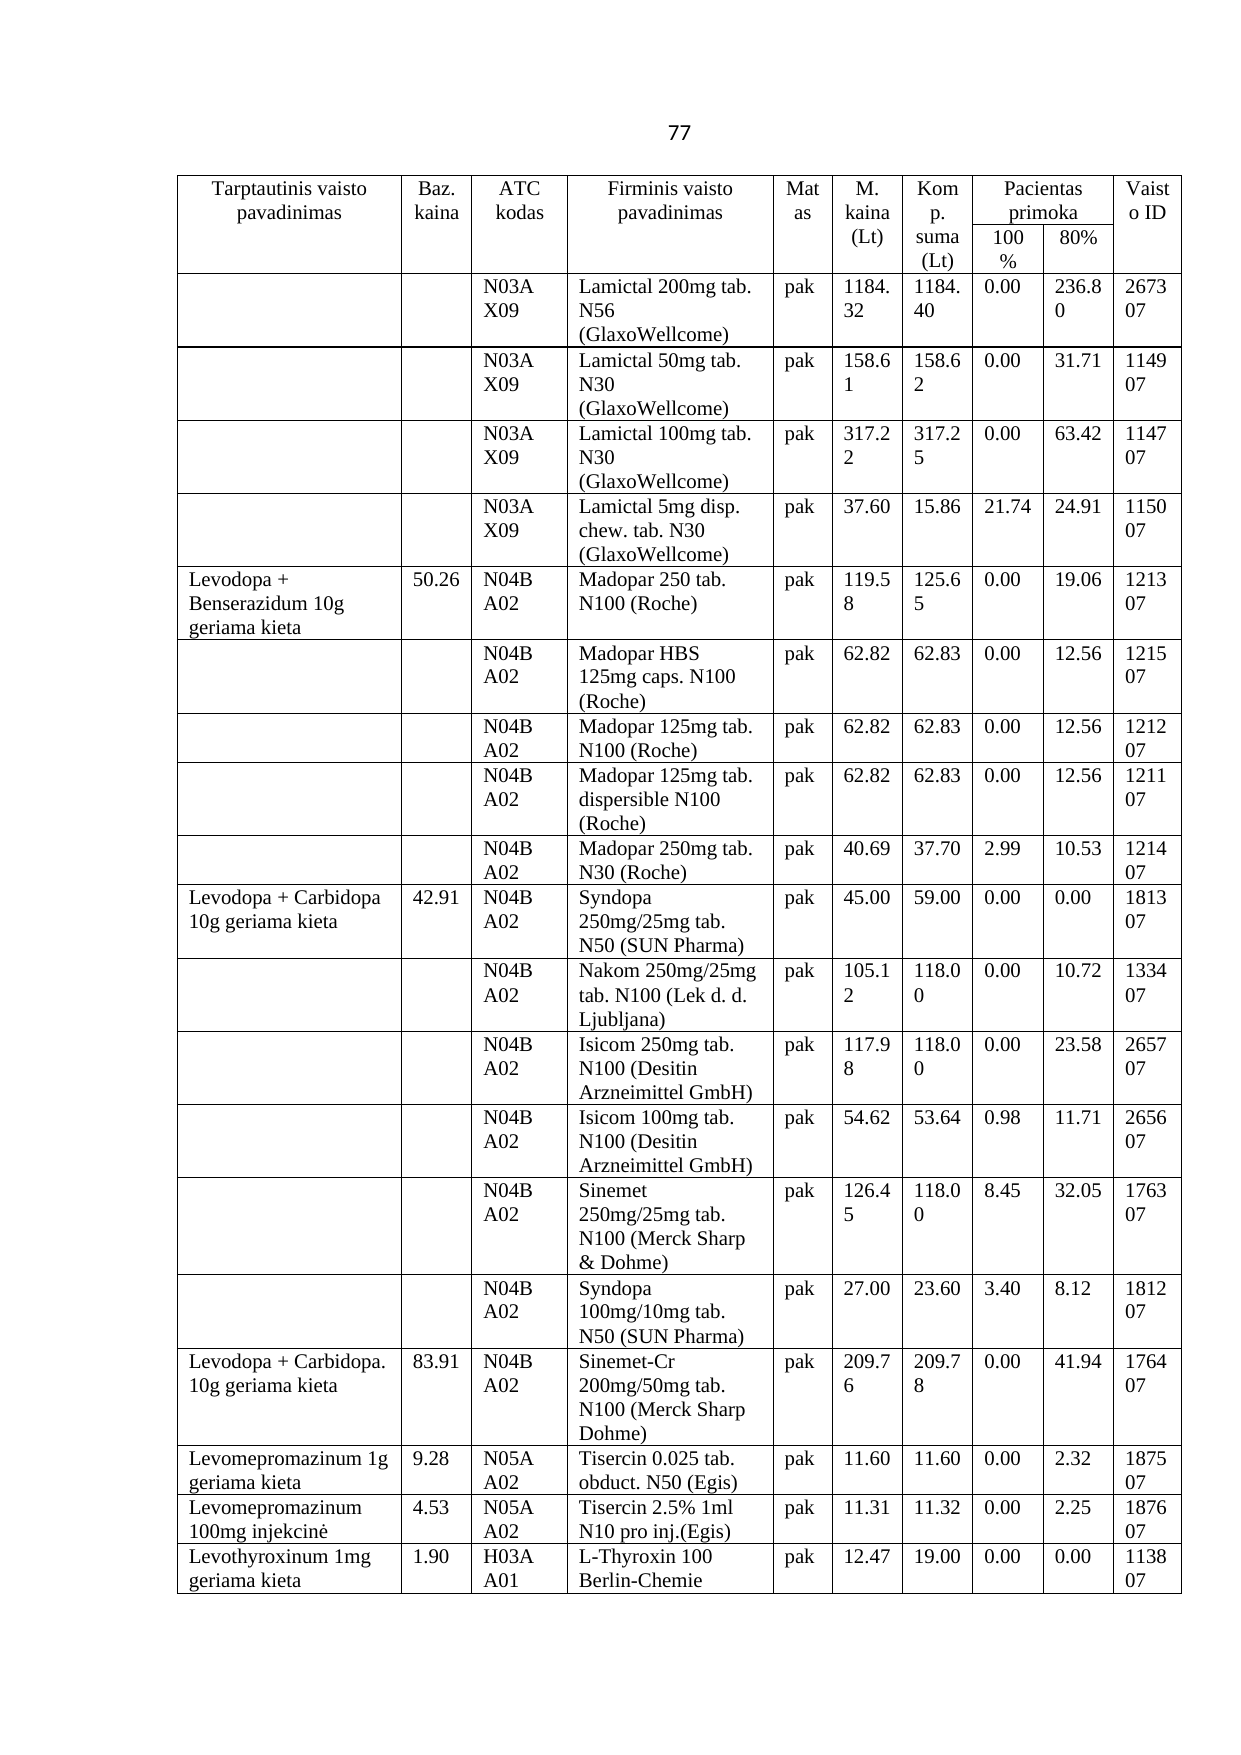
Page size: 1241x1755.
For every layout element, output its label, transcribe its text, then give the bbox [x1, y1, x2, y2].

table_cell 158.61 [833, 348, 902, 420]
table_cell pak [774, 1178, 832, 1274]
table_header M. kaina (Lt) [833, 176, 902, 273]
table_cell 119.58 [833, 567, 902, 639]
table_cell N04B A02 [472, 836, 567, 884]
table_cell 23.60 [903, 1275, 972, 1348]
table_cell [178, 1105, 401, 1177]
table_cell [402, 1178, 471, 1274]
table_cell 118.00 [903, 1178, 972, 1274]
table_cell 125.65 [903, 567, 972, 639]
table_cell [402, 640, 471, 713]
table_cell Madopar 125mg tab. dispersible N100 (Roche) [568, 763, 773, 835]
table_cell pak [774, 1105, 832, 1177]
table_cell N05A A02 [472, 1446, 567, 1494]
table_cell 40.69 [833, 836, 902, 884]
table_cell pak [774, 1446, 832, 1494]
table_cell 114907 [1114, 348, 1181, 420]
table_cell 113807 [1114, 1544, 1181, 1592]
table_cell Tisercin 2.5% 1ml N10 pro inj.(Egis) [568, 1495, 773, 1543]
table_cell [402, 1105, 471, 1177]
table_cell 118.00 [903, 959, 972, 1031]
table_cell N04B A02 [472, 1105, 567, 1177]
table_cell 12.56 [1044, 763, 1113, 835]
table_cell N03A X09 [472, 421, 567, 493]
table_cell 15.86 [903, 494, 972, 566]
table_cell pak [774, 274, 832, 346]
table_cell [178, 421, 401, 493]
table_cell Syndopa 100mg/10mg tab. N50 (SUN Pharma) [568, 1275, 773, 1348]
table_cell 41.94 [1044, 1349, 1113, 1445]
table_cell 121307 [1114, 567, 1181, 639]
table_cell 0.00 [973, 714, 1043, 762]
table_cell N04B A02 [472, 1032, 567, 1104]
table_cell [178, 1032, 401, 1104]
table_cell 181207 [1114, 1275, 1181, 1348]
table_cell Levomepromazinum 100mg injekcinė [178, 1495, 401, 1543]
table_cell 53.64 [903, 1105, 972, 1177]
table_cell 19.06 [1044, 567, 1113, 639]
table_cell N04B A02 [472, 640, 567, 713]
table_cell N04B A02 [472, 714, 567, 762]
table_cell pak [774, 763, 832, 835]
table_cell Levodopa + Carbidopa 10g geriama kieta [178, 885, 401, 957]
table_cell 265707 [1114, 1032, 1181, 1104]
table_cell 11.31 [833, 1495, 902, 1543]
table_cell 11.60 [833, 1446, 902, 1494]
table_cell 114707 [1114, 421, 1181, 493]
table_cell [178, 274, 401, 346]
table_cell [402, 421, 471, 493]
table_cell 10.72 [1044, 959, 1113, 1031]
table_cell pak [774, 1275, 832, 1348]
table_cell [402, 348, 471, 420]
table_cell 9.28 [402, 1446, 471, 1494]
table_cell 2.25 [1044, 1495, 1113, 1543]
table_cell N03A X09 [472, 348, 567, 420]
table_cell Levothyroxinum 1mg geriama kieta [178, 1544, 401, 1592]
table_cell 121507 [1114, 640, 1181, 713]
table_cell 0.98 [973, 1105, 1043, 1177]
table_cell 8.45 [973, 1178, 1043, 1274]
table_cell 12.56 [1044, 640, 1113, 713]
table_cell Lamictal 100mg tab. N30 (GlaxoWellcome) [568, 421, 773, 493]
table_cell 209.78 [903, 1349, 972, 1445]
table_cell 0.00 [973, 885, 1043, 957]
table_cell 115007 [1114, 494, 1181, 566]
table_cell 105.12 [833, 959, 902, 1031]
table_cell pak [774, 421, 832, 493]
table_cell 126.45 [833, 1178, 902, 1274]
table_cell [402, 763, 471, 835]
table_cell 1184.32 [833, 274, 902, 346]
table_cell 2.32 [1044, 1446, 1113, 1494]
table_cell 62.82 [833, 714, 902, 762]
table_cell Madopar 125mg tab. N100 (Roche) [568, 714, 773, 762]
table_cell 11.60 [903, 1446, 972, 1494]
table_cell 12.47 [833, 1544, 902, 1592]
table_cell [402, 714, 471, 762]
table_cell 50.26 [402, 567, 471, 639]
table_header Matas [774, 176, 832, 273]
table_cell Sinemet-Cr 200mg/50mg tab. N100 (Merck Sharp Dohme) [568, 1349, 773, 1445]
table_header ATC kodas [472, 176, 567, 273]
table_cell 4.53 [402, 1495, 471, 1543]
table_cell Tisercin 0.025 tab. obduct. N50 (Egis) [568, 1446, 773, 1494]
table_cell 121407 [1114, 836, 1181, 884]
table_cell 265607 [1114, 1105, 1181, 1177]
table_cell H03A A01 [472, 1544, 567, 1592]
table_cell 62.82 [833, 640, 902, 713]
table_cell 27.00 [833, 1275, 902, 1348]
table_cell N03A X09 [472, 494, 567, 566]
table_cell 0.00 [1044, 1544, 1113, 1592]
table_cell pak [774, 348, 832, 420]
table_cell Sinemet 250mg/25mg tab. N100 (Merck Sharp & Dohme) [568, 1178, 773, 1274]
table_cell [402, 1032, 471, 1104]
table_cell 176307 [1114, 1178, 1181, 1274]
table_cell 100% [973, 225, 1043, 273]
table_cell Madopar 250mg tab. N30 (Roche) [568, 836, 773, 884]
table_cell 2.99 [973, 836, 1043, 884]
table_cell N04B A02 [472, 763, 567, 835]
table_cell 23.58 [1044, 1032, 1113, 1104]
table_cell Isicom 250mg tab. N100 (Desitin Arzneimittel GmbH) [568, 1032, 773, 1104]
table_header Baz. kaina [402, 176, 471, 273]
table_cell N04B A02 [472, 567, 567, 639]
table_cell N04B A02 [472, 885, 567, 957]
table_cell 21.74 [973, 494, 1043, 566]
table_cell 121207 [1114, 714, 1181, 762]
table_cell N04B A02 [472, 1275, 567, 1348]
table_cell 11.32 [903, 1495, 972, 1543]
table_cell 181307 [1114, 885, 1181, 957]
table_cell pak [774, 959, 832, 1031]
table_cell Syndopa 250mg/25mg tab. N50 (SUN Pharma) [568, 885, 773, 957]
table_cell 317.25 [903, 421, 972, 493]
table_cell 62.83 [903, 640, 972, 713]
table_cell 209.76 [833, 1349, 902, 1445]
table_cell pak [774, 714, 832, 762]
table_cell Levodopa + Carbidopa. 10g geriama kieta [178, 1349, 401, 1445]
table_cell 1184.40 [903, 274, 972, 346]
table_cell 10.53 [1044, 836, 1113, 884]
table_cell [402, 274, 471, 346]
table_cell [178, 348, 401, 420]
table_cell [178, 836, 401, 884]
table_cell 121107 [1114, 763, 1181, 835]
table_cell pak [774, 1032, 832, 1104]
table_cell 133407 [1114, 959, 1181, 1031]
table_cell 118.00 [903, 1032, 972, 1104]
table_cell pak [774, 836, 832, 884]
table_cell N03A X09 [472, 274, 567, 346]
table_cell 158.62 [903, 348, 972, 420]
table_cell N05A A02 [472, 1495, 567, 1543]
table_cell 83.91 [402, 1349, 471, 1445]
table_cell 62.83 [903, 763, 972, 835]
table_cell [402, 836, 471, 884]
table_cell 37.70 [903, 836, 972, 884]
table_cell pak [774, 567, 832, 639]
table_cell 0.00 [973, 1032, 1043, 1104]
table_header Vaisto ID [1114, 176, 1181, 273]
table_cell pak [774, 640, 832, 713]
table_cell Lamictal 50mg tab. N30 (GlaxoWellcome) [568, 348, 773, 420]
table_cell Levodopa + Benserazidum 10g geriama kieta [178, 567, 401, 639]
table_cell 3.40 [973, 1275, 1043, 1348]
table_cell 45.00 [833, 885, 902, 957]
table_cell [402, 1275, 471, 1348]
table_cell [178, 959, 401, 1031]
table_cell 37.60 [833, 494, 902, 566]
table_cell 63.42 [1044, 421, 1113, 493]
table_cell Madopar HBS 125mg caps. N100 (Roche) [568, 640, 773, 713]
table_cell 0.00 [973, 959, 1043, 1031]
table_cell 0.00 [973, 274, 1043, 346]
table_cell 59.00 [903, 885, 972, 957]
table_cell [178, 640, 401, 713]
table_cell 0.00 [973, 567, 1043, 639]
table_cell 11.71 [1044, 1105, 1113, 1177]
table_cell 31.71 [1044, 348, 1113, 420]
table_cell 317.22 [833, 421, 902, 493]
table_header Pacientas primoka [973, 176, 1113, 224]
table_cell 24.91 [1044, 494, 1113, 566]
table_cell pak [774, 1495, 832, 1543]
table_cell 117.98 [833, 1032, 902, 1104]
table_header Komp. suma (Lt) [903, 176, 972, 273]
table_cell pak [774, 1349, 832, 1445]
table_cell N04B A02 [472, 1349, 567, 1445]
table_cell L-Thyroxin 100 Berlin-Chemie [568, 1544, 773, 1592]
table_cell [402, 959, 471, 1031]
table_cell [402, 494, 471, 566]
table_cell 267307 [1114, 274, 1181, 346]
table_cell 0.00 [973, 1495, 1043, 1543]
table_cell 187607 [1114, 1495, 1181, 1543]
table_cell Nakom 250mg/25mg tab. N100 (Lek d. d. Ljubljana) [568, 959, 773, 1031]
table_cell pak [774, 494, 832, 566]
table_cell pak [774, 885, 832, 957]
table_cell 0.00 [973, 348, 1043, 420]
table_cell 54.62 [833, 1105, 902, 1177]
table_cell [178, 714, 401, 762]
table_cell Lamictal 5mg disp. chew. tab. N30 (GlaxoWellcome) [568, 494, 773, 566]
table_header Firminis vaisto pavadinimas [568, 176, 773, 273]
table_cell 8.12 [1044, 1275, 1113, 1348]
table_header Tarptautinis vaisto pavadinimas [178, 176, 401, 273]
table_cell 176407 [1114, 1349, 1181, 1445]
table_cell [178, 1275, 401, 1348]
table_cell 32.05 [1044, 1178, 1113, 1274]
table_cell 187507 [1114, 1446, 1181, 1494]
table_cell 12.56 [1044, 714, 1113, 762]
table_cell 0.00 [973, 640, 1043, 713]
table_cell Isicom 100mg tab. N100 (Desitin Arzneimittel GmbH) [568, 1105, 773, 1177]
table_cell Levomepromazinum 1g geriama kieta [178, 1446, 401, 1494]
table_cell [178, 763, 401, 835]
table_cell 80% [1044, 225, 1113, 273]
table_cell 0.00 [973, 1349, 1043, 1445]
table_cell 19.00 [903, 1544, 972, 1592]
table_cell [178, 1178, 401, 1274]
table_cell N04B A02 [472, 959, 567, 1031]
table_cell 62.83 [903, 714, 972, 762]
table_cell pak [774, 1544, 832, 1592]
table_cell 1.90 [402, 1544, 471, 1592]
table_cell 0.00 [973, 421, 1043, 493]
table_cell 0.00 [973, 763, 1043, 835]
table_cell Lamictal 200mg tab. N56 (GlaxoWellcome) [568, 274, 773, 346]
table_cell 0.00 [973, 1446, 1043, 1494]
table_cell [178, 494, 401, 566]
table_cell 0.00 [1044, 885, 1113, 957]
table_cell 0.00 [973, 1544, 1043, 1592]
table_cell N04B A02 [472, 1178, 567, 1274]
table_cell 236.80 [1044, 274, 1113, 346]
table_cell 62.82 [833, 763, 902, 835]
table_cell 42.91 [402, 885, 471, 957]
table_cell Madopar 250 tab. N100 (Roche) [568, 567, 773, 639]
